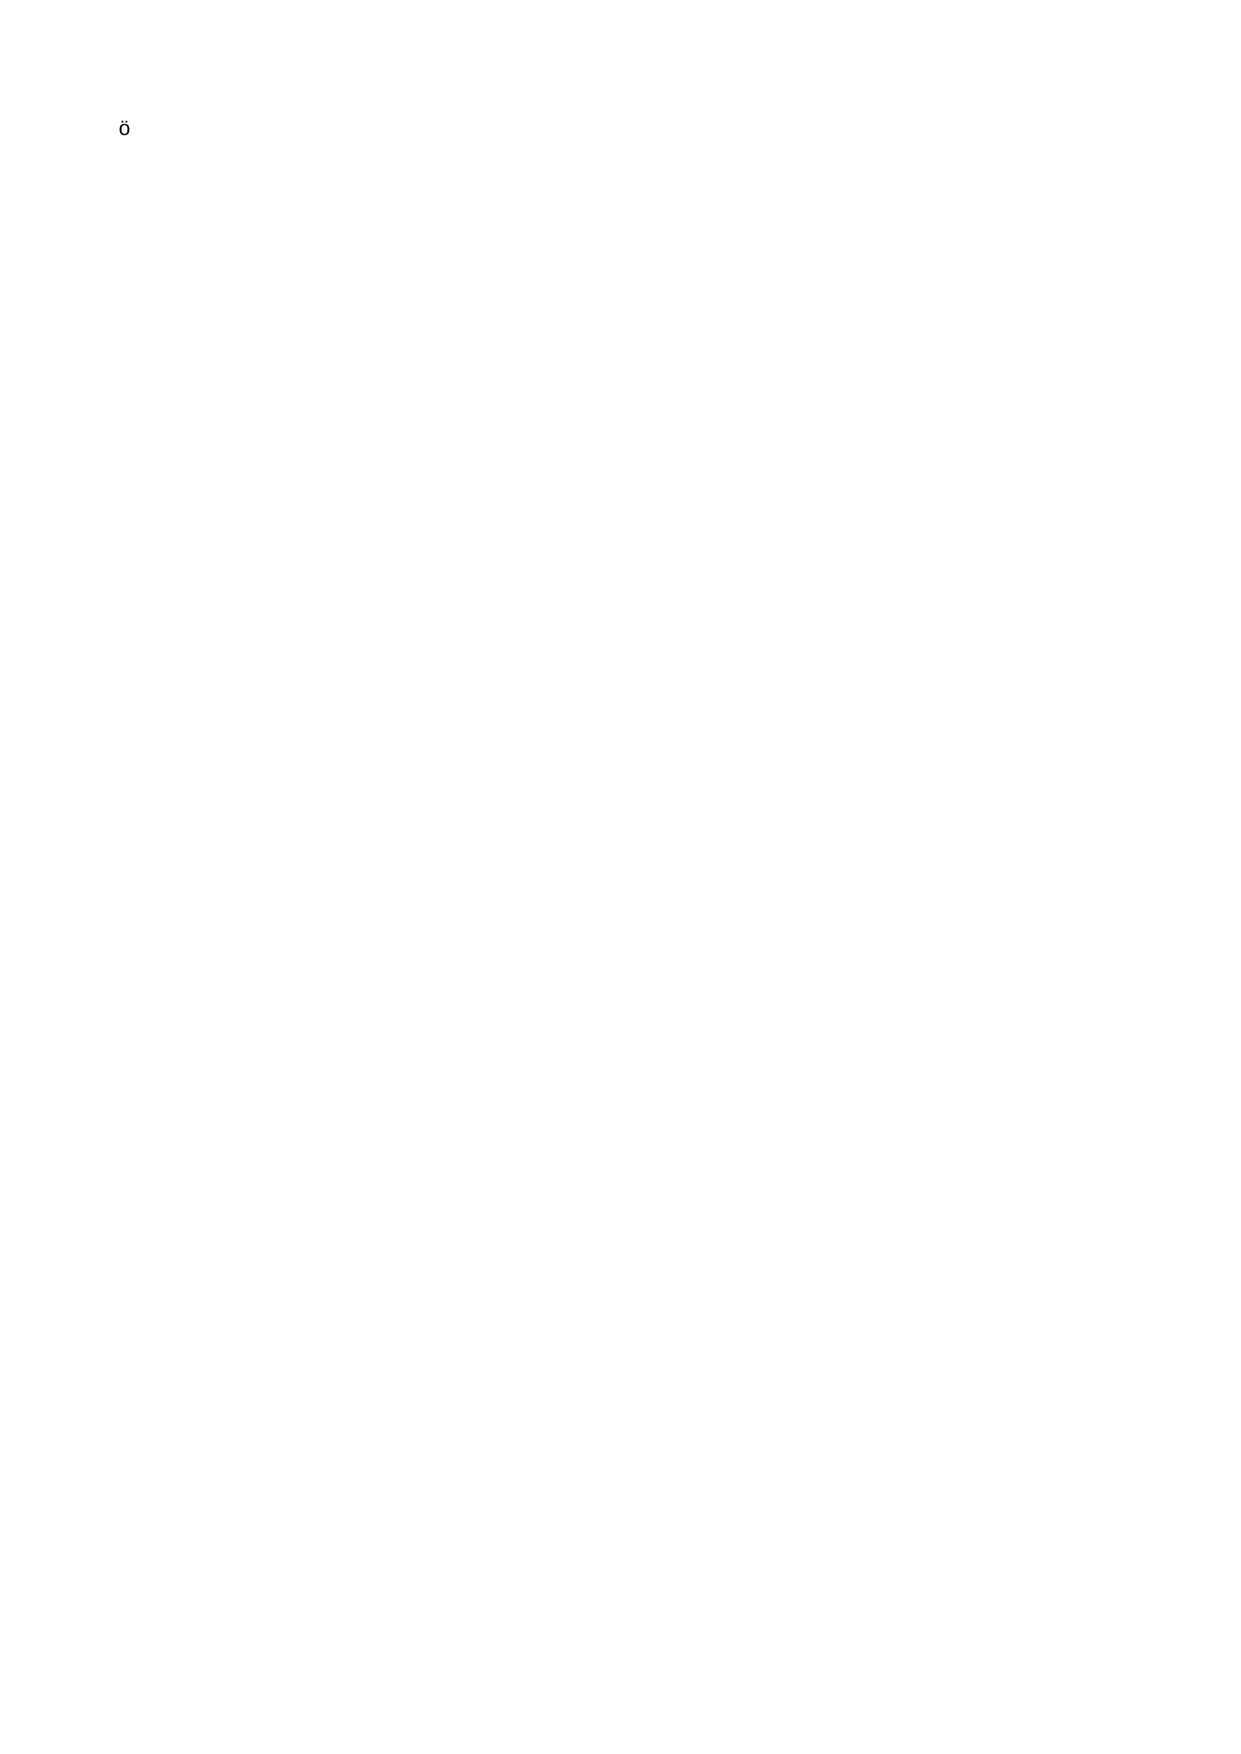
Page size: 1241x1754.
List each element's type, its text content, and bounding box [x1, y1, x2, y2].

text ö [118, 118, 1122, 142]
